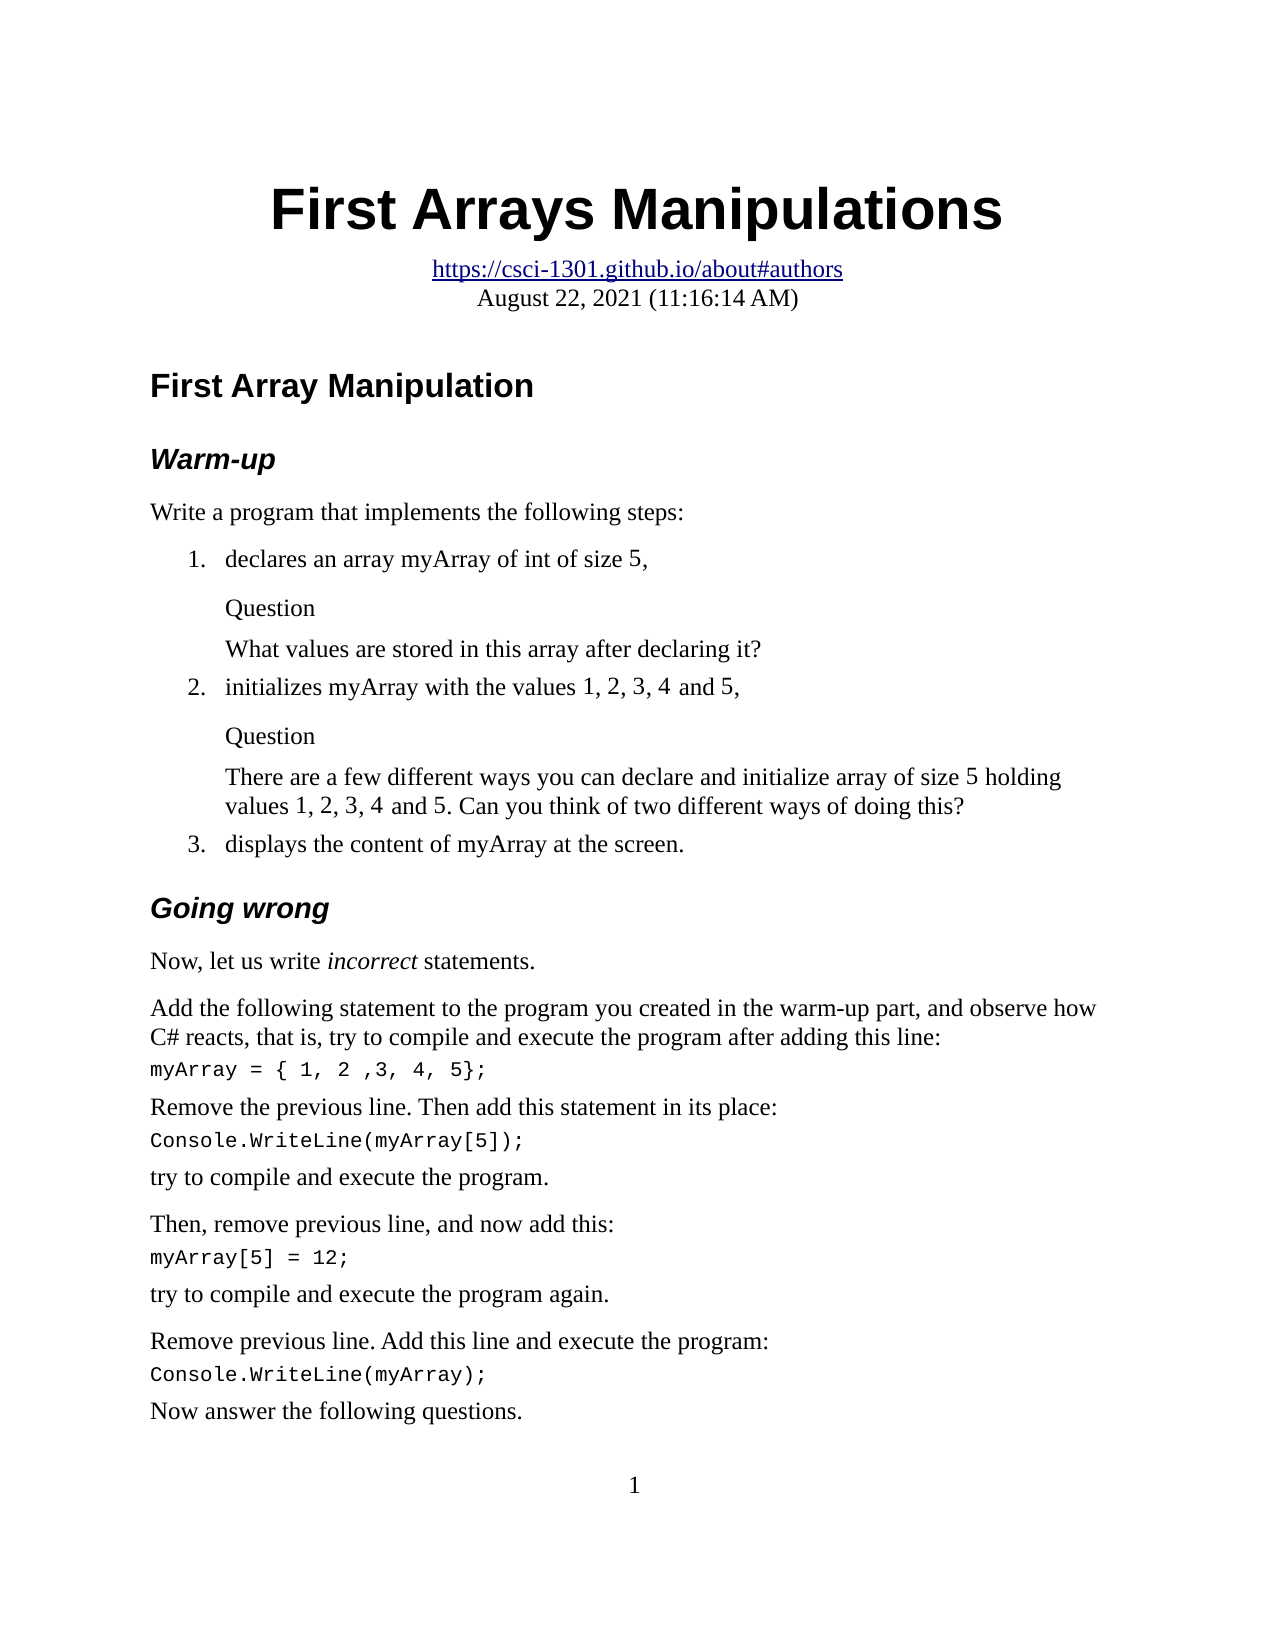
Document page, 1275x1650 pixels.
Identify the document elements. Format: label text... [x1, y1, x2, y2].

list There are a few different ways you can declare and initialize array of size holding values , , , and . Can you think of two different ways of doing this? [187, 762, 1125, 820]
subtitle First Array Manipulation [150, 366, 1125, 404]
subtitle Warm-up [150, 442, 1125, 476]
list Question [187, 593, 1125, 622]
text https://csci-1301.github.io/about#authors [150, 254, 1125, 283]
text Console.WriteLine(myArray[5]); [150, 1130, 1125, 1153]
subtitle Going wrong [150, 891, 1125, 925]
text Then, remove previous line, and now add this: [150, 1209, 1125, 1238]
text August 22, 2021 (11:16:14 AM) [150, 283, 1125, 312]
text myArray[5] = 12; [150, 1247, 1125, 1270]
text Remove the previous line. Then add this statement in its place: [150, 1092, 1125, 1121]
text try to compile and execute the program again. [150, 1279, 1125, 1308]
text Add the following statement to the program you created in the warm-up part, and observe how C# reacts, that is, try to compile and execute the program after adding this line: [150, 993, 1125, 1051]
text myArray = { 1, 2 ,3, 4, 5}; [150, 1059, 1125, 1083]
text Console.WriteLine(myArray); [150, 1364, 1125, 1387]
text Write a program that implements the following steps: [150, 497, 1125, 526]
list displays the content of myArray at the screen. [187, 829, 1125, 857]
text try to compile and execute the program. [150, 1162, 1125, 1191]
text Now, let us write incorrect statements. [150, 946, 1125, 975]
text Remove previous line. Add this line and execute the program: [150, 1326, 1125, 1355]
list declares an array myArray of int of size , [187, 544, 1125, 572]
list What values are stored in this array after declaring it? [187, 634, 1125, 663]
list initializes myArray with the values , , , and , [187, 672, 1125, 701]
list Question [187, 721, 1125, 750]
text Now answer the following questions. [150, 1396, 1125, 1425]
title First Arrays Manipulations [150, 175, 1125, 242]
